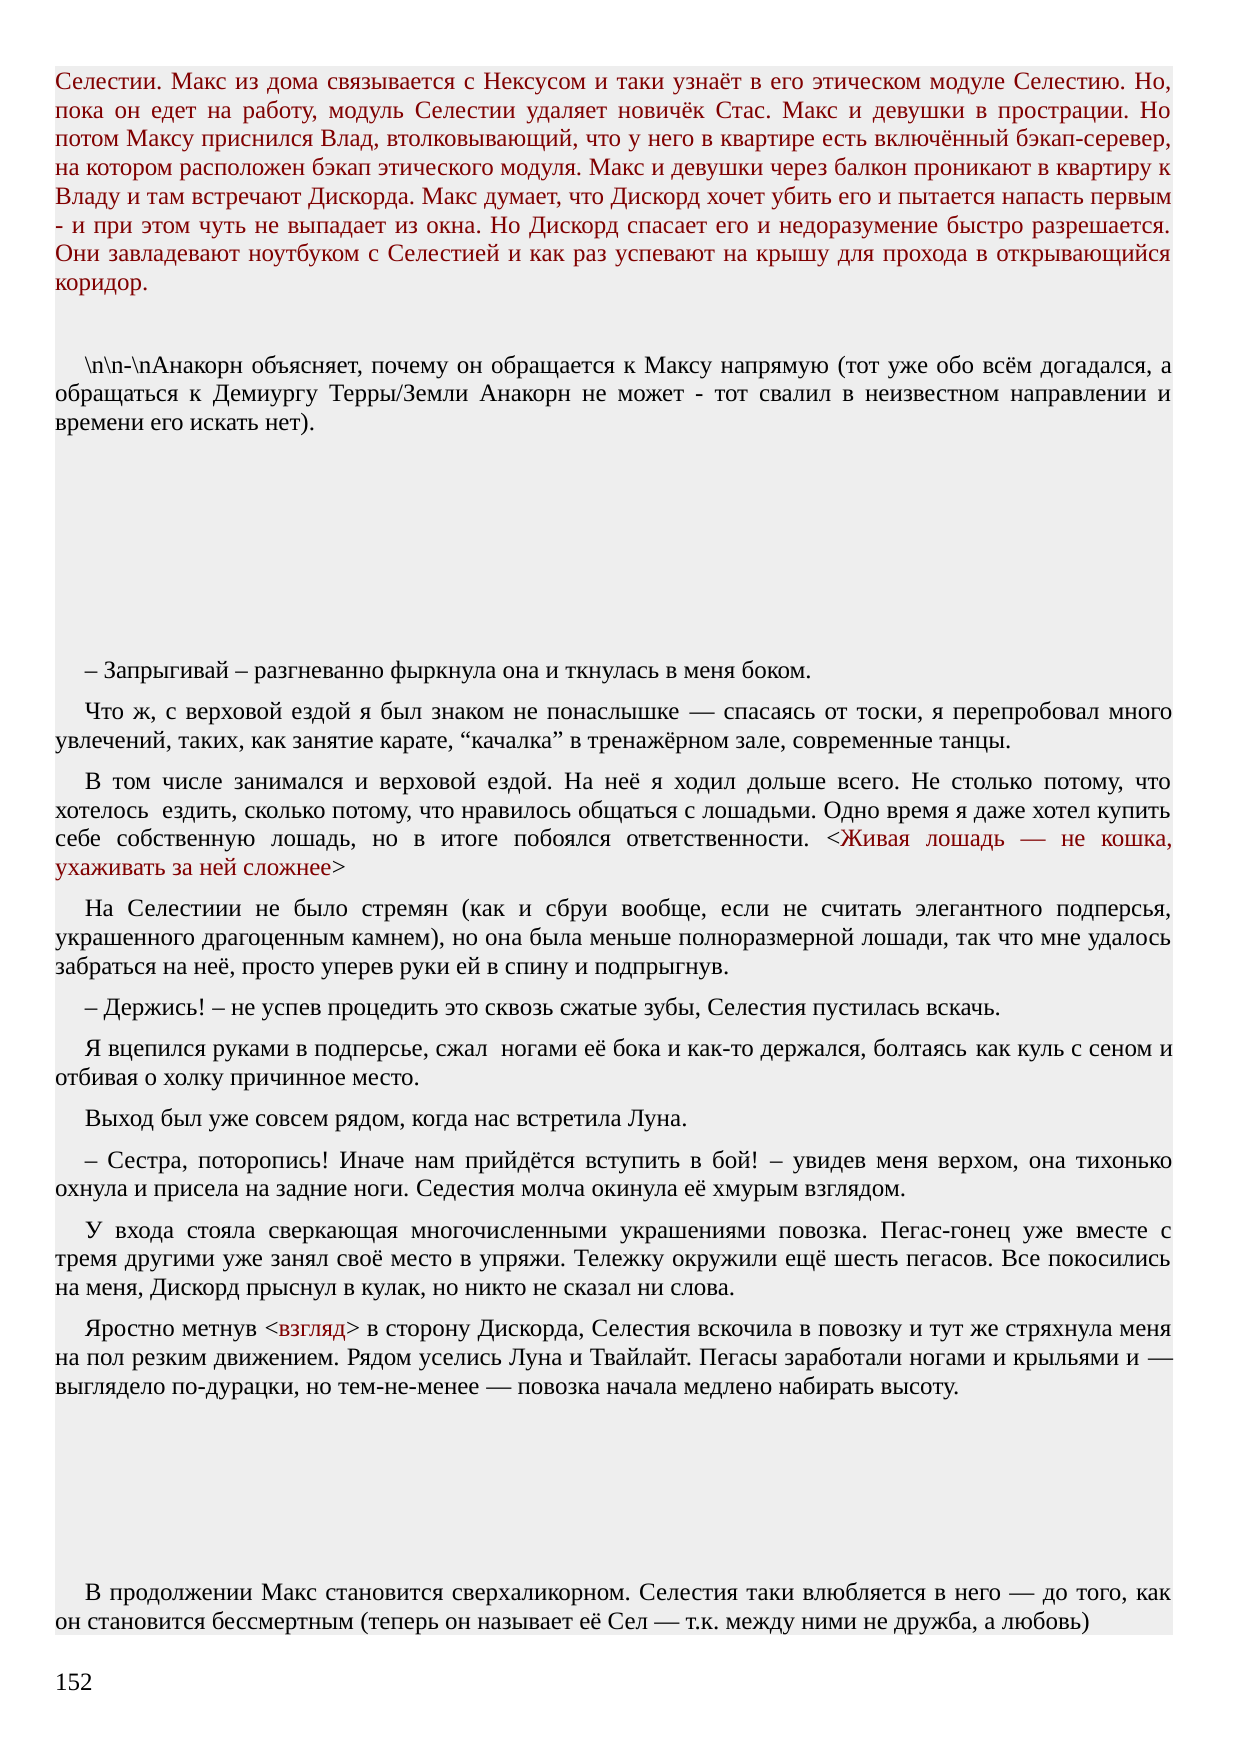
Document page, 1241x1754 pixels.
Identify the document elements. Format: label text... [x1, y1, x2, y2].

text Выход был уже совсем рядом, когда нас встретила Луна. [55, 1103, 1173, 1132]
text Селестии. Макс из дома связывается с Нексусом и таки узнаёт в его этическом модуле Селестию. Но, пока он едет на работу, модуль Селестии удаляет новичёк Стас. Макс и девушки в прострации. Но потом Максу приснился Влад, втолковывающий, что у него в квартире есть включённый бэкап-серевер, на котором расположен бэкап этического модуля. Макс и девушки через балкон проникают в квартиру к Владу и там встречают Дискорда. Макс думает, что Дискорд хочет убить его и пытается напасть первым - и при этом чуть не выпадает из окна. Но Дискорд спасает его и недоразумение быстро разрешается. Они завладевают ноутбуком с Селестией и как раз успевают на крышу для прохода в открывающийся коридор. [55, 66, 1173, 296]
text \n\n-\nАнакорн объясняет, почему он обращается к Максу напрямую (тот уже обо всём догадался, а обращаться к Демиургу Терры/Земли Анакорн не может - тот свалил в неизвестном направлении и времени его искать нет). [55, 350, 1173, 436]
text – Сестра, поторопись! Иначе нам прийдётся вступить в бой! – увидев меня верхом, она тихонько охнула и присела на задние ноги. Седестия молча окинула её хмурым взглядом. [55, 1145, 1173, 1202]
text В том числе занимался и верховой ездой. На неё я ходил дольше всего. Не столько потому, что хотелось ездить, сколько потому, что нравилось общаться с лошадьми. Одно время я даже хотел купить себе собственную лошадь, но в итоге побоялся ответственности. <Живая лошадь — не кошка, ухаживать за ней сложнее> [55, 766, 1173, 881]
text Яростно метнув <взгляд> в сторону Дискорда, Селестия вскочила в повозку и тут же стряхнула меня на пол резким движением. Рядом уселись Луна и Твайлайт. Пегасы заработали ногами и крыльями и — выглядело по-дурацки, но тем-не-менее — повозка начала медлено набирать высоту. [55, 1313, 1173, 1400]
text – Держись! – не успев процедить это сквозь сжатые зубы, Селестия пустилась вскачь. [55, 992, 1173, 1021]
text Я вцепился руками в подперсье, сжал ногами её бока и как-то держался, болтаясь как куль с сеном и отбивая о холку причинное место. [55, 1033, 1173, 1091]
text На Селестиии не было стремян (как и сбруи вообще, если не считать элегантного подперсья, украшенного драгоценным камнем), но она была меньше полноразмерной лошади, так что мне удалось забраться на неё, просто уперев руки ей в спину и подпрыгнув. [55, 893, 1173, 980]
text – Запрыгивай – разгневанно фыркнула она и ткнулась в меня боком. [55, 655, 1173, 683]
text У входа стояла сверкающая многочисленными украшениями повозка. Пегас-гонец уже вместе с тремя другими уже занял своё место в упряжи. Тележку окружили ещё шесть пегасов. Все покосились на меня, Дискорд прыснул в кулак, но никто не сказал ни слова. [55, 1215, 1173, 1301]
text В продолжении Макс становится сверхаликорном. Селестия таки влюбляется в него — до того, как он становится бессмертным (теперь он называет её Сел — т.к. между ними не дружба, а любовь) [55, 1577, 1173, 1635]
text Что ж, с верховой ездой я был знаком не понаслышке — спасаясь от тоски, я перепробовал много увлечений, таких, как занятие карате, “качалка” в тренажёрном зале, современные танцы. [55, 696, 1173, 753]
